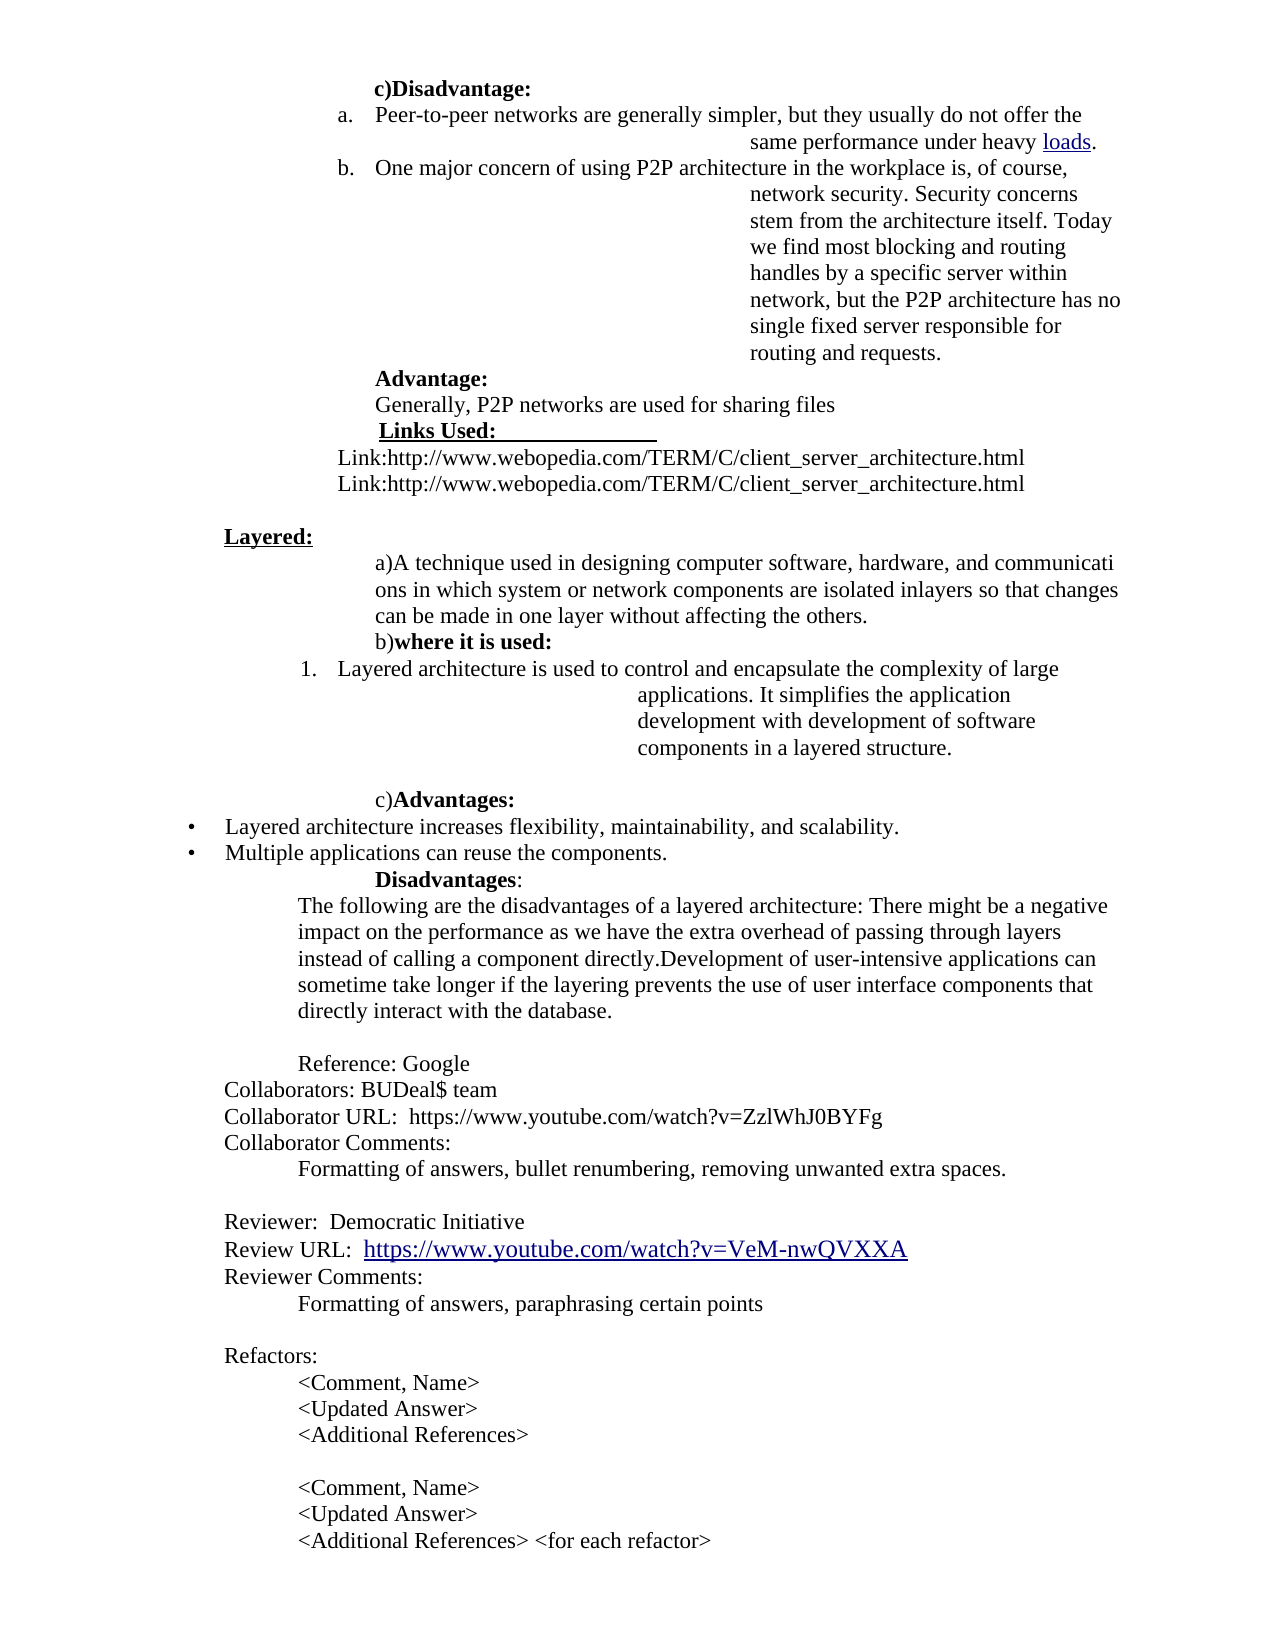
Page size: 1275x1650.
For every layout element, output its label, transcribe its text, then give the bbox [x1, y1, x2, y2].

text Collaborator Comments: [224, 1129, 1125, 1156]
text <Updated Answer> [298, 1501, 1125, 1527]
text b)where it is used: [375, 628, 1125, 655]
text <Comment, Name> [298, 1369, 1125, 1395]
text <Additional References> <for each refactor> [298, 1527, 1125, 1553]
list Multiple applications can reuse the components. [187, 839, 1125, 866]
text Links Used: [224, 418, 1125, 444]
text c)Advantages: [375, 787, 1125, 813]
text <Updated Answer> [298, 1395, 1125, 1421]
text Generally, P2P networks are used for sharing files [375, 391, 1125, 418]
text Layered: [224, 523, 1125, 549]
text Formatting of answers, paraphrasing certain points [298, 1290, 1125, 1316]
text Reviewer Comments: [224, 1263, 1125, 1290]
list One major concern of using P2P architecture in the workplace is, of course, network security. Security concerns stem from the architecture itself. Today we find most blocking and routing handles by a specific server within network, but the P2P architecture has no single fixed server responsible for routing and requests. [337, 154, 1125, 365]
list Layered architecture increases flexibility, maintainability, and scalability. [187, 813, 1125, 839]
text c)Disadvantage: [224, 75, 1125, 101]
text Reviewer: Democratic Initiative [224, 1208, 1125, 1234]
list Peer-to-peer networks are generally simpler, but they usually do not offer the same performance under heavy loads. [337, 101, 1125, 154]
text Collaborators: BUDeal$ team [224, 1076, 1125, 1103]
text Reference: Google [298, 1050, 1125, 1076]
text The following are the disadvantages of a layered architecture: There might be a negative impact on the performance as we have the extra overhead of passing through layers instead of calling a component directly.Development of user-intensive applications can sometime take longer if the layering prevents the use of user interface components that directly interact with the database. [298, 892, 1125, 1024]
list Link:http://www.webopedia.com/TERM/C/client_server_architecture.html [300, 444, 1125, 470]
text <Additional References> [298, 1421, 1125, 1448]
text <Comment, Name> [298, 1474, 1125, 1501]
list Layered architecture is used to control and encapsulate the complexity of large applications. It simplifies the application development with development of software components in a layered structure. [300, 655, 1125, 760]
text Formatting of answers, bullet renumbering, removing unwanted extra spaces. [298, 1156, 1125, 1182]
text Review URL: https://www.youtube.com/watch?v=VeM-nwQVXXA [224, 1234, 1125, 1263]
text Disadvantages: [375, 866, 1125, 892]
text Advantage: [375, 365, 1125, 391]
text Collaborator URL: https://www.youtube.com/watch?v=ZzlWhJ0BYFg [224, 1103, 1125, 1129]
text Refactors: [224, 1342, 1125, 1369]
text a)A technique used in designing computer software, hardware, and communications in which system or network components are isolated inlayers so that changes can be made in one layer without affecting the others. [375, 549, 1125, 628]
list Link:http://www.webopedia.com/TERM/C/client_server_architecture.html [300, 470, 1125, 497]
